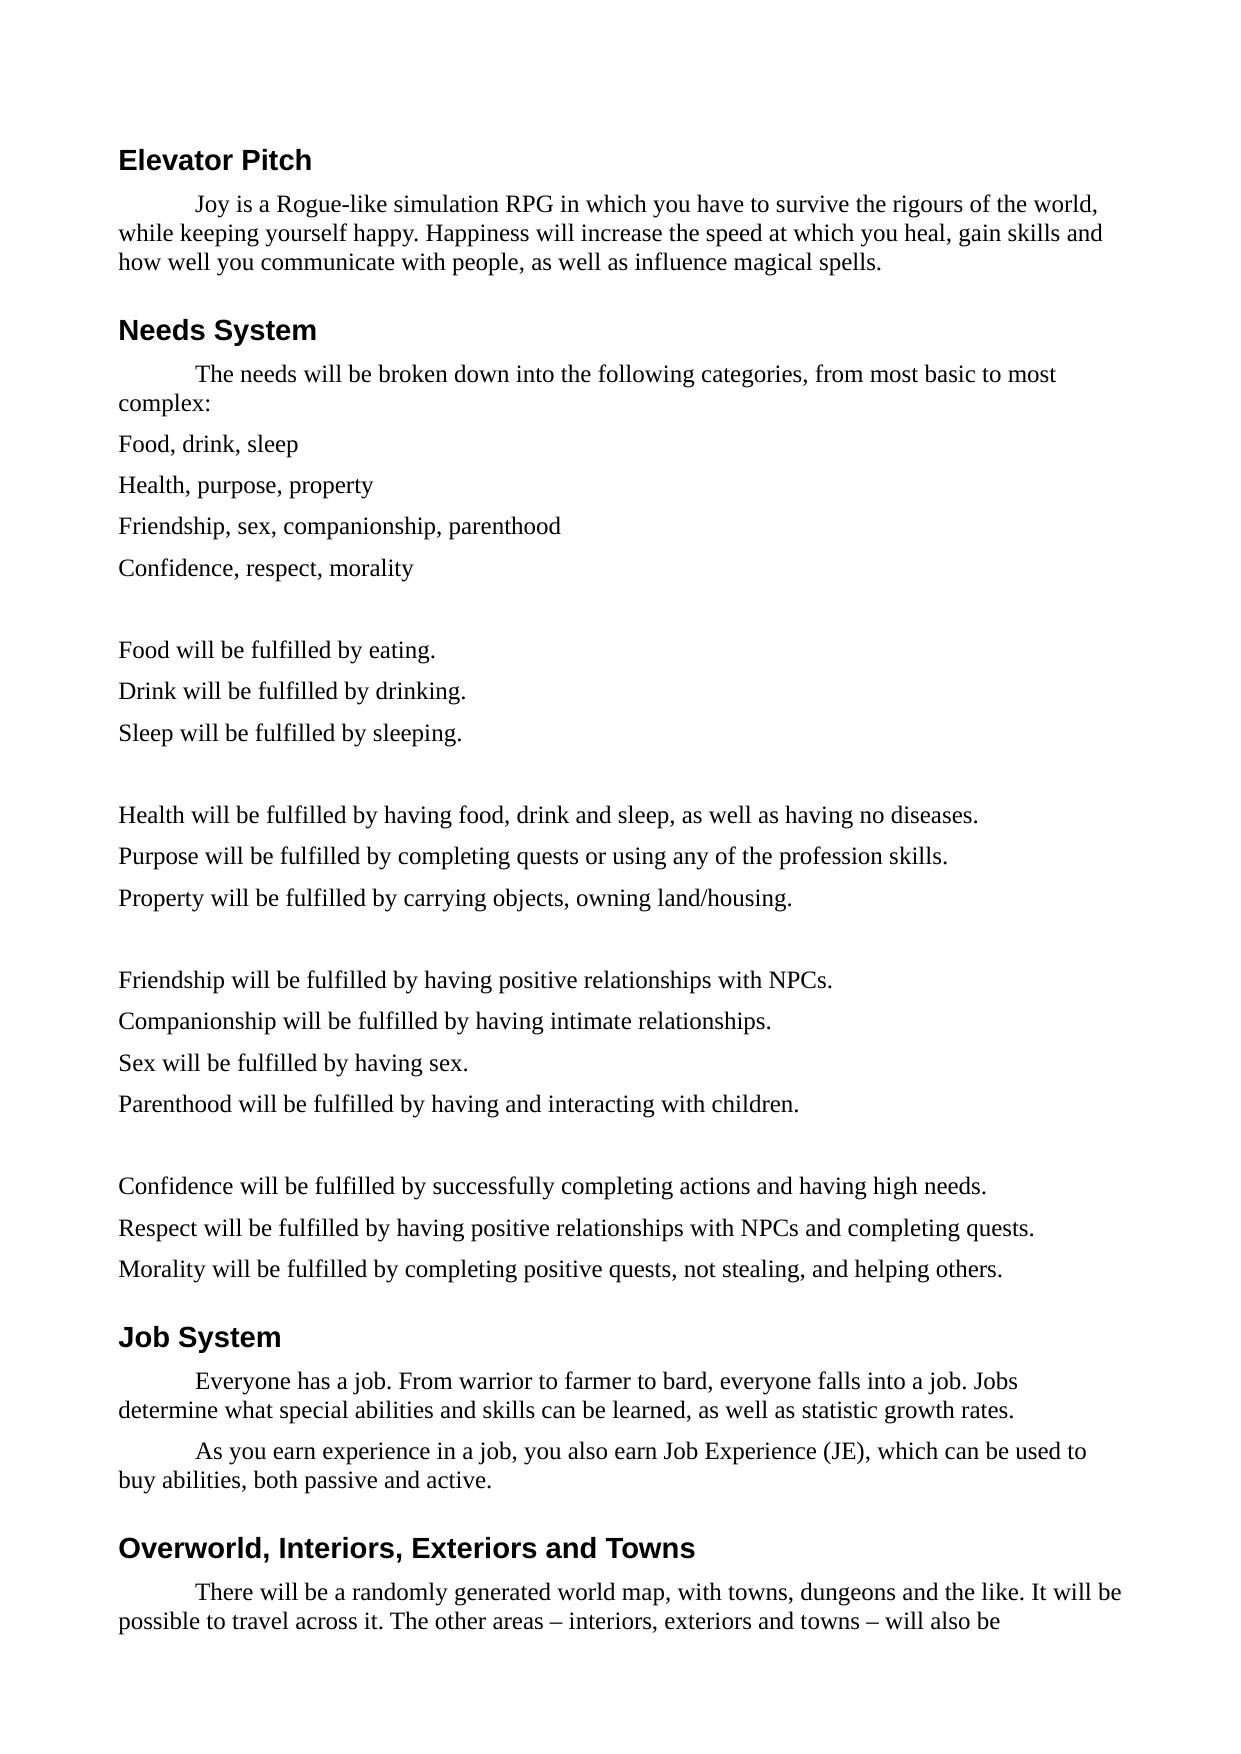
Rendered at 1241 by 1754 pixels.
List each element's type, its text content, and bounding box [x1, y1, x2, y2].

subtitle Needs System [118, 313, 1122, 346]
text Sex will be fulfilled by having sex. [118, 1048, 1122, 1076]
text Everyone has a job. From warrior to farmer to bard, everyone falls into a job. Jobs determine what special abilities and skills can be learned, as well as statistic growth rates. [118, 1366, 1122, 1424]
text Property will be fulfilled by carrying objects, owning land/housing. [118, 883, 1122, 911]
text Health, purpose, property [118, 470, 1122, 499]
text Friendship will be fulfilled by having positive relationships with NPCs. [118, 965, 1122, 994]
text As you earn experience in a job, you also earn Job Experience (JE), which can be used to buy abilities, both passive and active. [118, 1436, 1122, 1494]
subtitle Job System [118, 1320, 1122, 1354]
text Joy is a Rogue-like simulation RPG in which you have to survive the rigours of the world, while keeping yourself happy. Happiness will increase the speed at which you heal, gain skills and how well you communicate with people, as well as influence magical spells. [118, 189, 1122, 275]
text Companionship will be fulfilled by having intimate relationships. [118, 1006, 1122, 1035]
text Food will be fulfilled by eating. [118, 635, 1122, 664]
text Morality will be fulfilled by completing positive quests, not stealing, and helping others. [118, 1254, 1122, 1283]
text Food, drink, sleep [118, 429, 1122, 458]
text The needs will be broken down into the following categories, from most basic to most complex: [118, 359, 1122, 416]
text Sleep will be fulfilled by sleeping. [118, 718, 1122, 746]
subtitle Elevator Pitch [118, 143, 1122, 177]
text Respect will be fulfilled by having positive relationships with NPCs and completing quests. [118, 1213, 1122, 1241]
text Drink will be fulfilled by drinking. [118, 676, 1122, 705]
text Confidence will be fulfilled by successfully completing actions and having high needs. [118, 1171, 1122, 1200]
subtitle Overworld, Interiors, Exteriors and Towns [118, 1531, 1122, 1565]
text Health will be fulfilled by having food, drink and sleep, as well as having no diseases. [118, 800, 1122, 829]
text Friendship, sex, companionship, parenthood [118, 511, 1122, 540]
text Confidence, respect, morality [118, 553, 1122, 581]
text Parenthood will be fulfilled by having and interacting with children. [118, 1089, 1122, 1118]
text There will be a randomly generated world map, with towns, dungeons and the like. It will be possible to travel across it. The other areas – interiors, exteriors and towns – will also be [118, 1577, 1122, 1635]
text Purpose will be fulfilled by completing quests or using any of the profession skills. [118, 841, 1122, 870]
